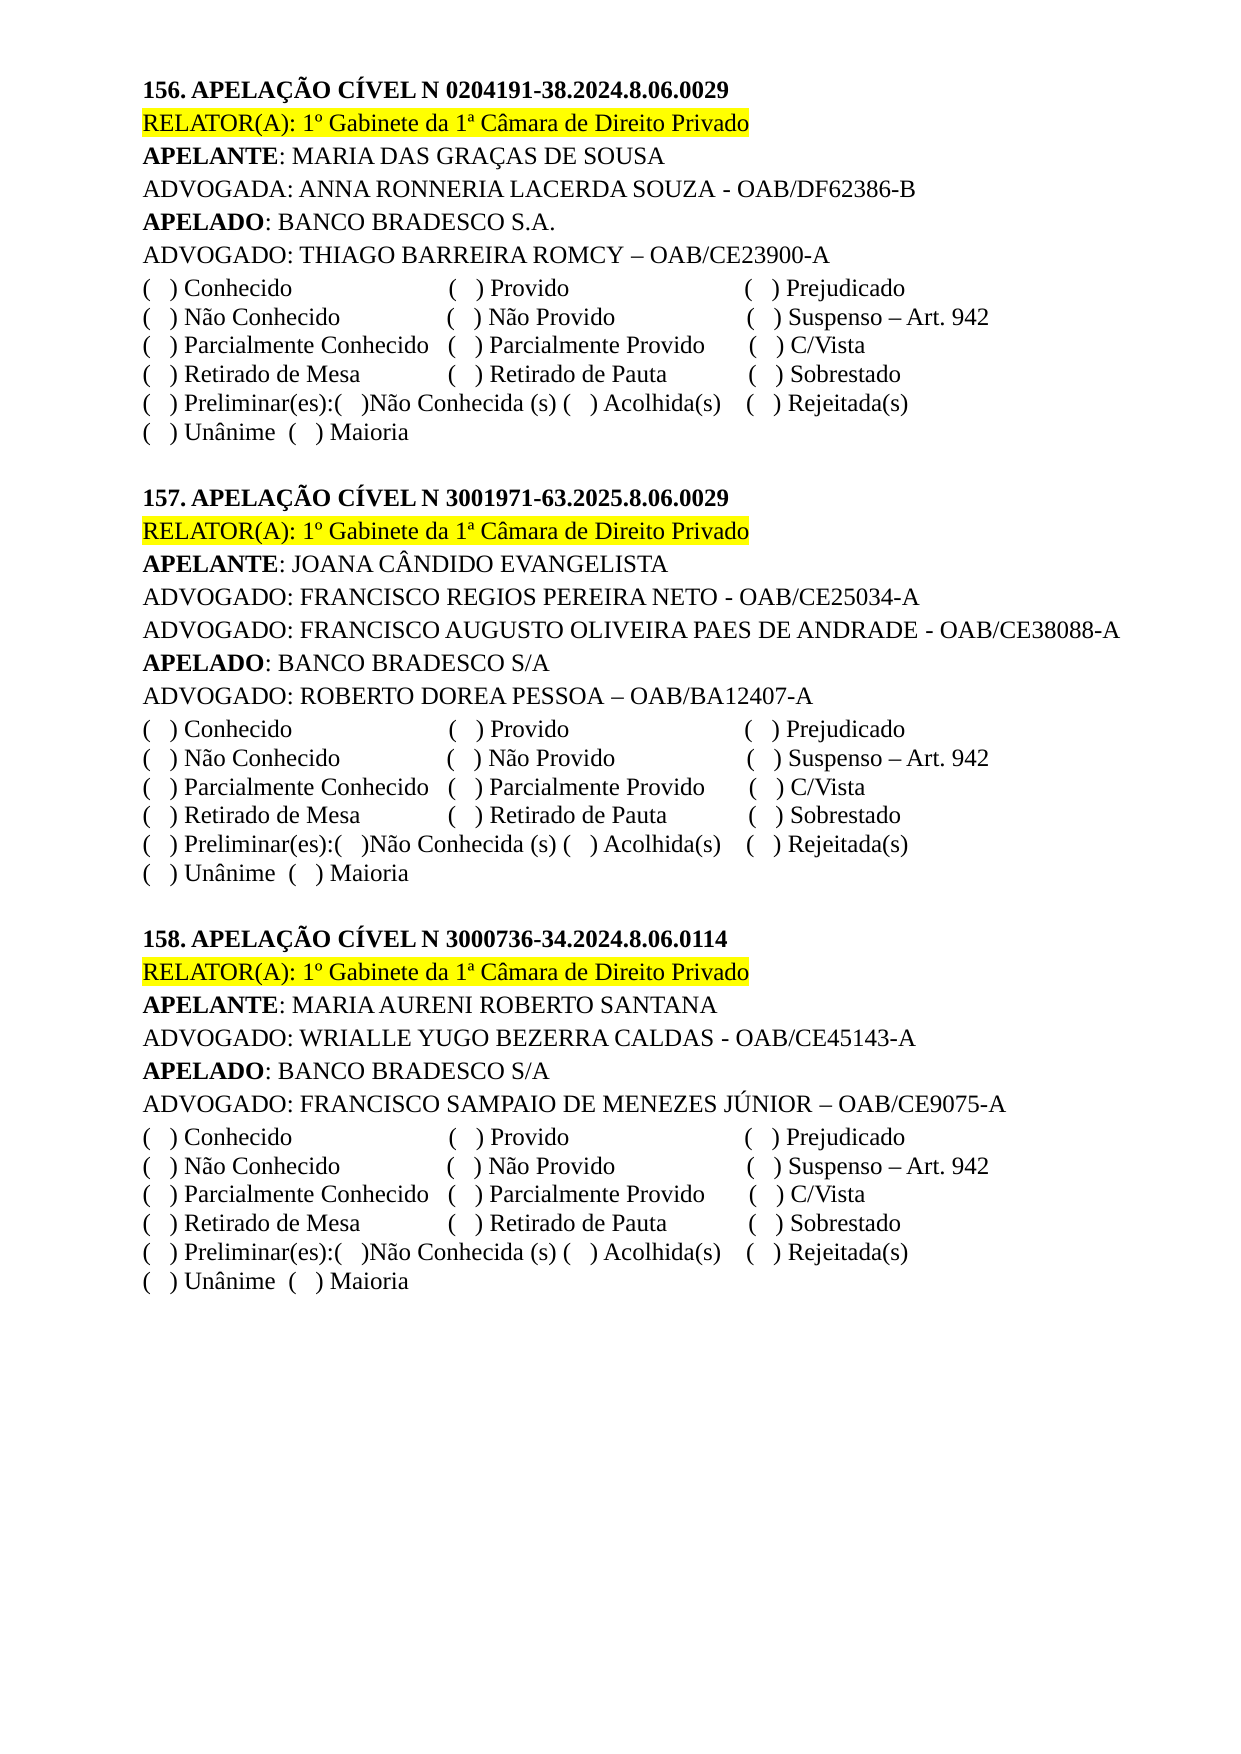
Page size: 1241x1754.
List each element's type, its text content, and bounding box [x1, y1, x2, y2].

text ( ) Parcialmente Conhecido ( ) Parcialmente Provido ( ) C/Vista [142, 331, 1158, 359]
text ( ) Unânime ( ) Maioria 158. APELAÇÃO CÍVEL N 3000736-34.2024.8.06.0114 RELATOR(A): 1º Gabinete da 1ª Câmara de Direito Privado APELANTE: MARIA AURENI ROBERTO SANTANA ADVOGADO: WRIALLE YUGO BEZERRA CALDAS - OAB/CE45143-A APELADO: BANCO BRADESCO S/A ADVOGADO: FRANCISCO SAMPAIO DE MENEZES JÚNIOR – OAB/CE9075-A [142, 858, 1141, 1118]
text ( ) Preliminar(es):( )Não Conhecida (s) ( ) Acolhida(s) ( ) Rejeitada(s) [142, 388, 1158, 417]
text ( ) Parcialmente Conhecido ( ) Parcialmente Provido ( ) C/Vista [142, 1179, 1158, 1208]
text ( ) Retirado de Mesa ( ) Retirado de Pauta ( ) Sobrestado [142, 800, 1158, 829]
text ( ) Unânime ( ) Maioria [142, 1266, 1141, 1361]
text ( ) Preliminar(es):( )Não Conhecida (s) ( ) Acolhida(s) ( ) Rejeitada(s) [142, 1237, 1158, 1266]
text ( ) Não Conhecido ( ) Não Provido ( ) Suspenso – Art. 942 [142, 743, 1158, 772]
text ( ) Retirado de Mesa ( ) Retirado de Pauta ( ) Sobrestado [142, 1208, 1158, 1237]
text ( ) Não Conhecido ( ) Não Provido ( ) Suspenso – Art. 942 [142, 302, 1158, 331]
text ( ) Preliminar(es):( )Não Conhecida (s) ( ) Acolhida(s) ( ) Rejeitada(s) [142, 829, 1158, 858]
text ( ) Conhecido ( ) Provido ( ) Prejudicado [142, 714, 1141, 743]
text ( ) Não Conhecido ( ) Não Provido ( ) Suspenso – Art. 942 [142, 1151, 1158, 1179]
text 156. APELAÇÃO CÍVEL N 0204191-38.2024.8.06.0029 RELATOR(A): 1º Gabinete da 1ª Câmara de Direito Privado APELANTE: MARIA DAS GRAÇAS DE SOUSA ADVOGADA: ANNA RONNERIA LACERDA SOUZA - OAB/DF62386-B APELADO: BANCO BRADESCO S.A. ADVOGADO: THIAGO BARREIRA ROMCY – OAB/CE23900-A [142, 75, 1141, 269]
text ( ) Conhecido ( ) Provido ( ) Prejudicado [142, 273, 1141, 302]
text ( ) Parcialmente Conhecido ( ) Parcialmente Provido ( ) C/Vista [142, 772, 1158, 800]
text ( ) Unânime ( ) Maioria 157. APELAÇÃO CÍVEL N 3001971-63.2025.8.06.0029 RELATOR(A): 1º Gabinete da 1ª Câmara de Direito Privado APELANTE: JOANA CÂNDIDO EVANGELISTA ADVOGADO: FRANCISCO REGIOS PEREIRA NETO - OAB/CE25034-A ADVOGADO: FRANCISCO AUGUSTO OLIVEIRA PAES DE ANDRADE - OAB/CE38088-A APELADO: BANCO BRADESCO S/A ADVOGADO: ROBERTO DOREA PESSOA – OAB/BA12407-A [142, 417, 1141, 710]
text ( ) Retirado de Mesa ( ) Retirado de Pauta ( ) Sobrestado [142, 359, 1158, 388]
text ( ) Conhecido ( ) Provido ( ) Prejudicado [142, 1122, 1141, 1151]
